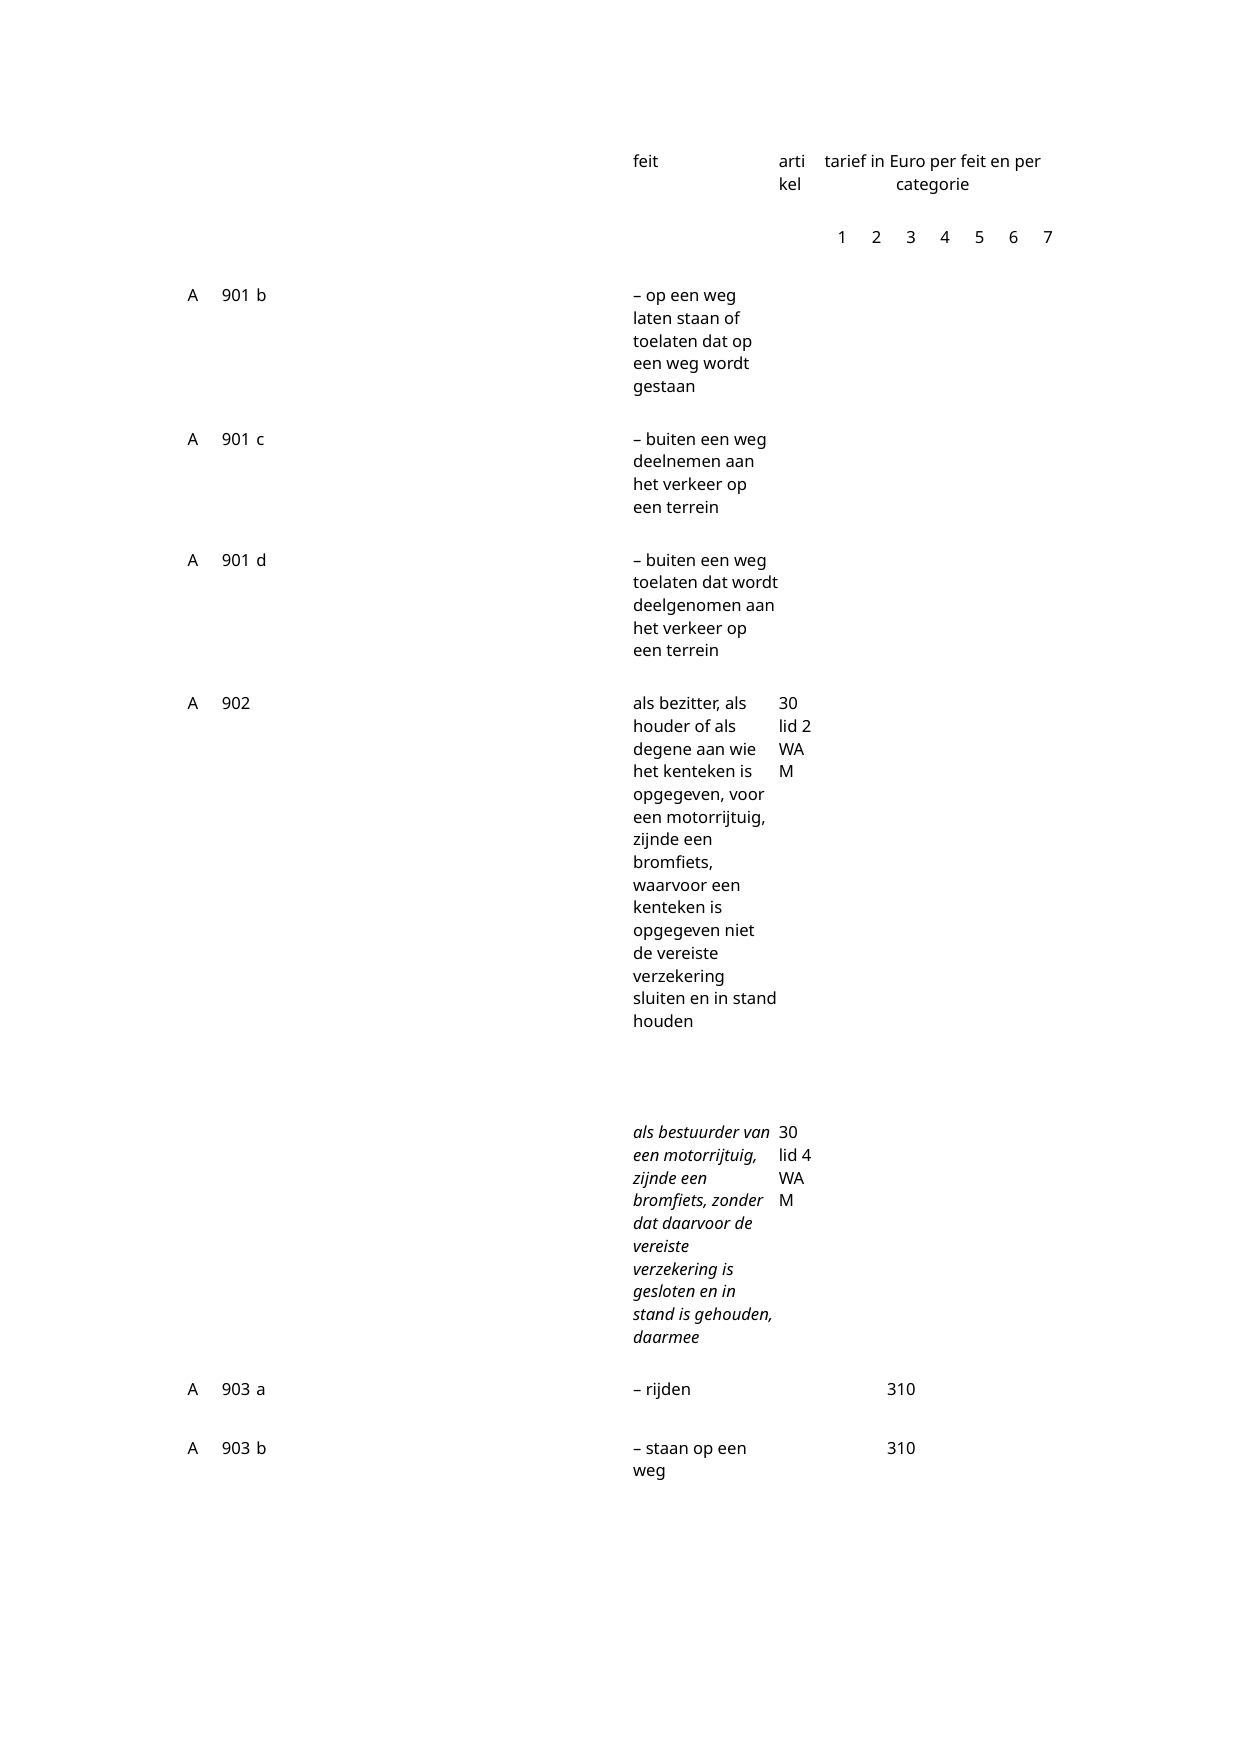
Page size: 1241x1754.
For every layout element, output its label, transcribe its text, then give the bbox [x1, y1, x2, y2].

table_cell [950, 284, 984, 427]
table_cell [950, 428, 984, 548]
table_cell [847, 692, 881, 1062]
table_cell [881, 284, 915, 427]
table_cell b [256, 1436, 633, 1512]
table_header [188, 150, 222, 225]
table_cell [984, 548, 1018, 692]
table_cell [813, 1378, 847, 1436]
table_cell – rijden [633, 1378, 778, 1436]
table_cell A [188, 1436, 222, 1512]
table_cell 310 [881, 1436, 915, 1512]
table_cell 30 lid 2 WAM [779, 692, 813, 1062]
table_cell 901 [222, 548, 256, 692]
table_cell 7 [1018, 225, 1053, 284]
table_cell 903 [222, 1436, 256, 1512]
table_cell [813, 1063, 847, 1121]
table_cell [950, 1063, 984, 1121]
table_header feit [633, 150, 778, 225]
table_cell [188, 225, 222, 284]
table_cell [222, 225, 256, 284]
table_cell [1018, 1378, 1053, 1436]
table_cell [915, 1121, 950, 1378]
table_cell [847, 284, 881, 427]
table_header artikel [779, 150, 813, 225]
table_cell [1018, 1436, 1053, 1512]
table_cell [915, 692, 950, 1062]
table_cell d [256, 548, 633, 692]
table_cell [881, 1121, 915, 1378]
table_cell 901 [222, 428, 256, 548]
table_cell [1018, 548, 1053, 692]
table_cell [1018, 428, 1053, 548]
table_cell A [188, 1378, 222, 1436]
table_cell [881, 692, 915, 1062]
table_cell 30 lid 4 WAM [779, 1121, 813, 1378]
table_cell [847, 1063, 881, 1121]
table_cell [222, 1121, 256, 1378]
table_header tarief in Euro per feit en per categorie [813, 150, 1053, 225]
table_cell A [188, 548, 222, 692]
table_cell b [256, 284, 633, 427]
table_cell [881, 548, 915, 692]
table_cell [1018, 1063, 1053, 1121]
table_cell 901 [222, 284, 256, 427]
table_cell – staan op een weg [633, 1436, 778, 1512]
table_cell A [188, 692, 222, 1062]
table_cell [1018, 692, 1053, 1062]
table_cell 902 [222, 692, 256, 1062]
table_cell [984, 692, 1018, 1062]
table_cell [188, 1121, 222, 1378]
table_cell c [256, 428, 633, 548]
table_cell [984, 1121, 1018, 1378]
table_cell als bezitter, als houder of als degene aan wie het kenteken is opgegeven, voor een motorrijtuig, zijnde een bromfiets, waarvoor een kenteken is opgegeven niet de vereiste verzekering sluiten en in stand houden [633, 692, 778, 1062]
table_cell – buiten een weg toelaten dat wordt deelgenomen aan het verkeer op een terrein [633, 548, 778, 692]
table_cell [950, 1378, 984, 1436]
table_cell [813, 1436, 847, 1512]
table_cell [813, 428, 847, 548]
table_cell [915, 548, 950, 692]
table_cell 903 [222, 1378, 256, 1436]
table_cell [779, 548, 813, 692]
table_cell – buiten een weg deelnemen aan het verkeer op een terrein [633, 428, 778, 548]
table_cell [813, 284, 847, 427]
table_cell als bestuurder van een motorrijtuig, zijnde een bromfiets, zonder dat daarvoor de vereiste verzekering is gesloten en in stand is gehouden, daarmee [633, 1121, 778, 1378]
table_cell [813, 1121, 847, 1378]
table_cell [984, 1436, 1018, 1512]
table_cell [915, 428, 950, 548]
table_cell 5 [950, 225, 984, 284]
table_header [256, 150, 633, 225]
table_cell 310 [881, 1378, 915, 1436]
table_cell [1018, 1121, 1053, 1378]
table_cell [256, 1121, 633, 1378]
table_cell [950, 1121, 984, 1378]
table_cell [256, 692, 633, 1062]
table_cell [813, 548, 847, 692]
table_cell 1 [813, 225, 847, 284]
table_cell [847, 1378, 881, 1436]
table_cell A [188, 284, 222, 427]
table_cell A [188, 428, 222, 548]
table_cell [779, 225, 813, 284]
table_cell [915, 1378, 950, 1436]
table_cell [847, 548, 881, 692]
table_cell [633, 1063, 778, 1121]
table_cell 3 [881, 225, 915, 284]
table_cell a [256, 1378, 633, 1436]
table_cell [847, 428, 881, 548]
table_cell [779, 1063, 813, 1121]
table_cell [984, 1063, 1018, 1121]
table_cell 2 [847, 225, 881, 284]
table_cell [881, 1063, 915, 1121]
table_cell [984, 1378, 1018, 1436]
table_cell 6 [984, 225, 1018, 284]
table_header [222, 150, 256, 225]
table_cell [915, 1063, 950, 1121]
table_cell [813, 692, 847, 1062]
table_cell [847, 1121, 881, 1378]
table_cell 4 [915, 225, 950, 284]
table_cell [222, 1063, 256, 1121]
table_cell [256, 225, 633, 284]
table_cell [779, 284, 813, 427]
table_cell [881, 428, 915, 548]
table_cell [779, 428, 813, 548]
table_cell [779, 1436, 813, 1512]
table_cell [950, 548, 984, 692]
table_cell [188, 1063, 222, 1121]
table_cell – op een weg laten staan of toelaten dat op een weg wordt gestaan [633, 284, 778, 427]
table_cell [950, 692, 984, 1062]
table_cell [1018, 284, 1053, 427]
table_cell [915, 284, 950, 427]
table_cell [984, 428, 1018, 548]
table_cell [633, 225, 778, 284]
table_cell [915, 1436, 950, 1512]
table_cell [950, 1436, 984, 1512]
table_cell [256, 1063, 633, 1121]
table_cell [779, 1378, 813, 1436]
table_cell [984, 284, 1018, 427]
table_cell [847, 1436, 881, 1512]
